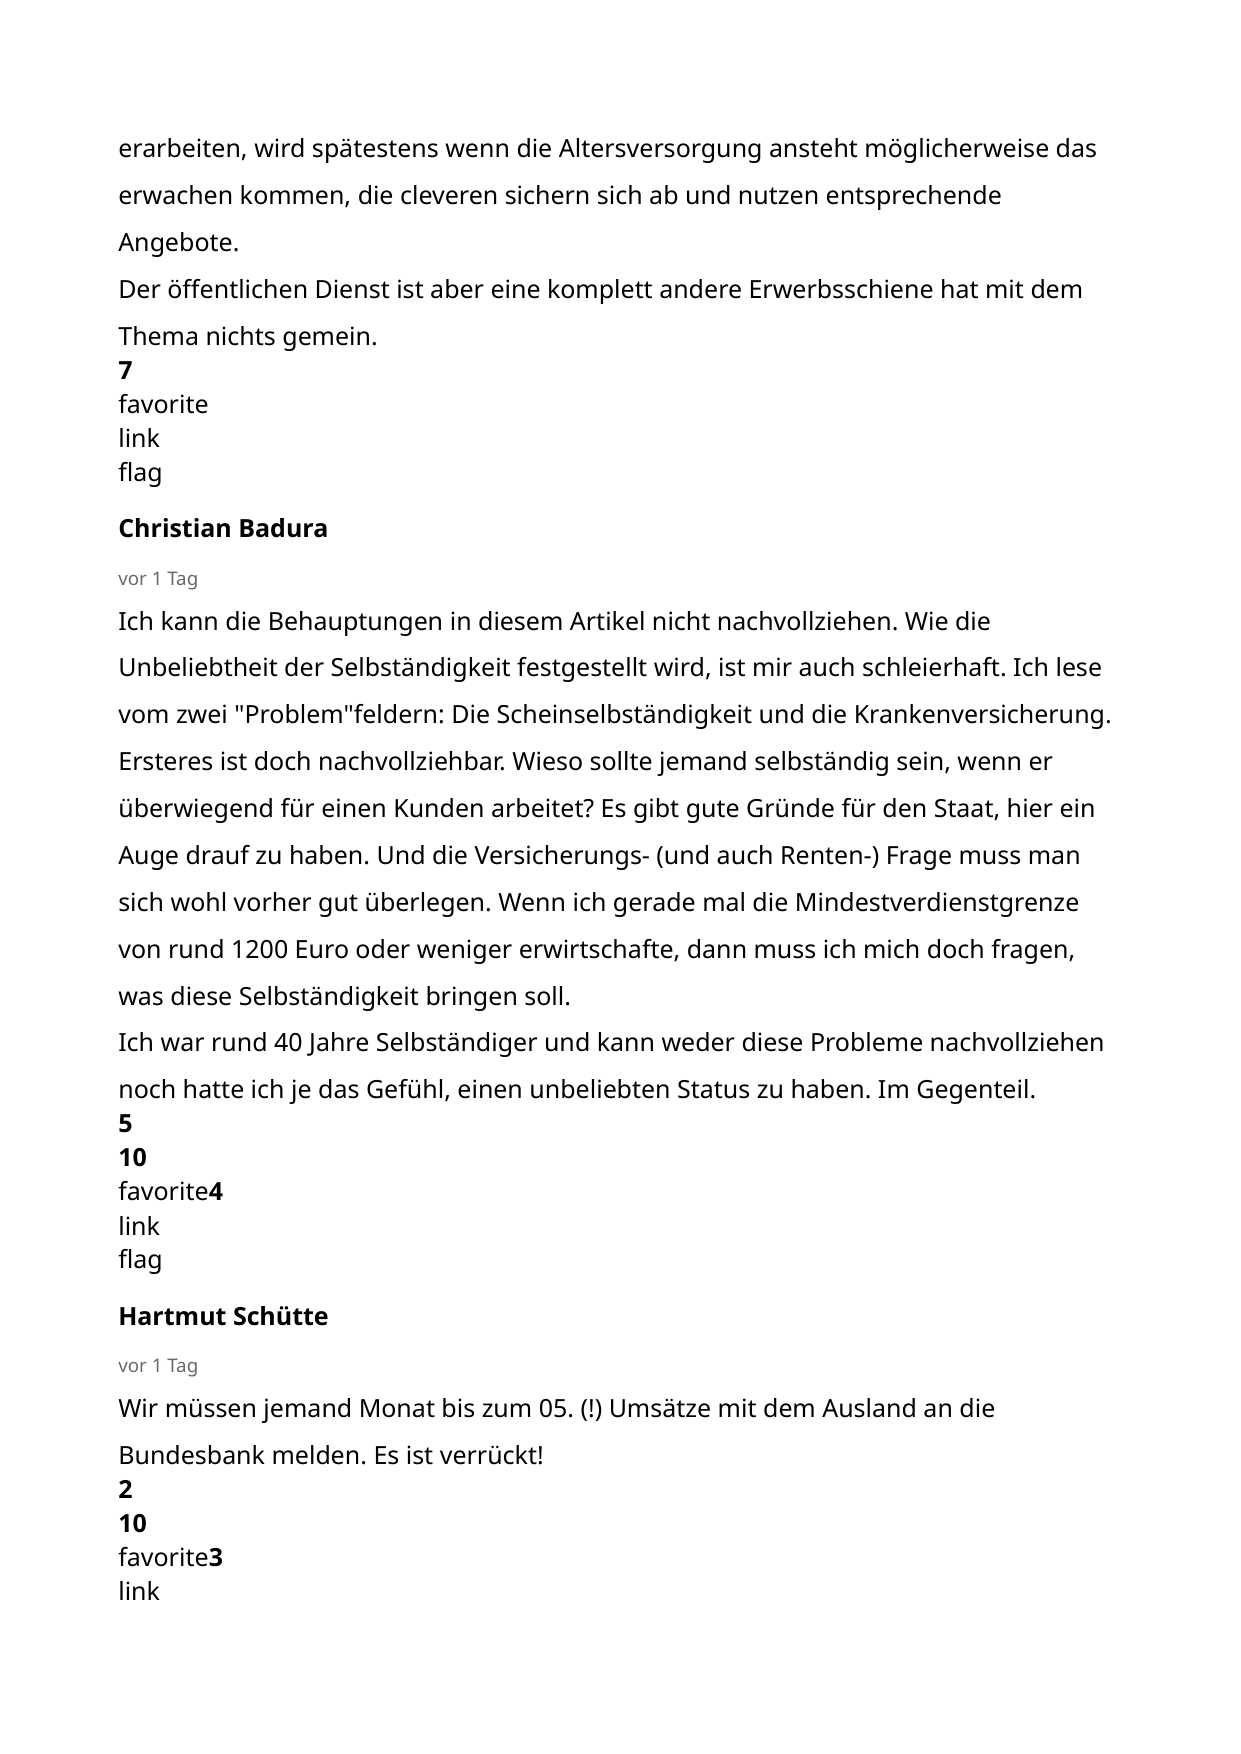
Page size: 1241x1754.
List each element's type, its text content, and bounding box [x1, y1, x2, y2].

text Wir müssen jemand Monat bis zum 05. (!) Umsätze mit dem Ausland an die Bundesbank melden. Es ist verrückt! [118, 1378, 1122, 1472]
text favorite4 [118, 1174, 1122, 1208]
text Ich kann die Behauptungen in diesem Artikel nicht nachvollziehen. Wie die Unbeliebtheit der Selbständigkeit festgestellt wird, ist mir auch schleierhaft. Ich lese vom zwei "Problem"feldern: Die Scheinselbständigkeit und die Krankenversicherung. Ersteres ist doch nachvollziehbar. Wieso sollte jemand selbständig sein, wenn er überwiegend für einen Kunden arbeitet? Es gibt gute Gründe für den Staat, hier ein Auge drauf zu haben. Und die Versicherungs- (und auch Renten-) Frage muss man sich wohl vorher gut überlegen. Wenn ich gerade mal die Mindestverdienstgrenze von rund 1200 Euro oder weniger erwirtschafte, dann muss ich mich doch fragen, was diese Selbständigkeit bringen soll. Ich war rund 40 Jahre Selbständiger und kann weder diese Probleme nachvollziehen noch hatte ich je das Gefühl, einen unbeliebten Status zu haben. Im Gegenteil. [118, 590, 1122, 1106]
text Hartmut Schütte [118, 1292, 1114, 1332]
text flag [118, 455, 1122, 489]
text vor 1 Tag [118, 561, 1122, 590]
text link [118, 421, 1122, 455]
text 10 [118, 1140, 1122, 1174]
text link [118, 1574, 1122, 1608]
text 5 [118, 1106, 1122, 1140]
text flag [118, 1242, 1122, 1276]
text favorite [118, 387, 1122, 421]
text Christian Badura [118, 504, 1114, 545]
text favorite3 [118, 1540, 1122, 1574]
text link [118, 1208, 1122, 1242]
text 10 [118, 1506, 1122, 1540]
text vor 1 Tag [118, 1348, 1122, 1378]
text erarbeiten, wird spätestens wenn die Altersversorgung ansteht möglicherweise das erwachen kommen, die cleveren sichern sich ab und nutzen entsprechende Angebote. Der öffentlichen Dienst ist aber eine komplett andere Erwerbsschiene hat mit dem Thema nichts gemein. [118, 118, 1122, 352]
text 2 [118, 1472, 1122, 1506]
text 7 [118, 352, 1122, 387]
